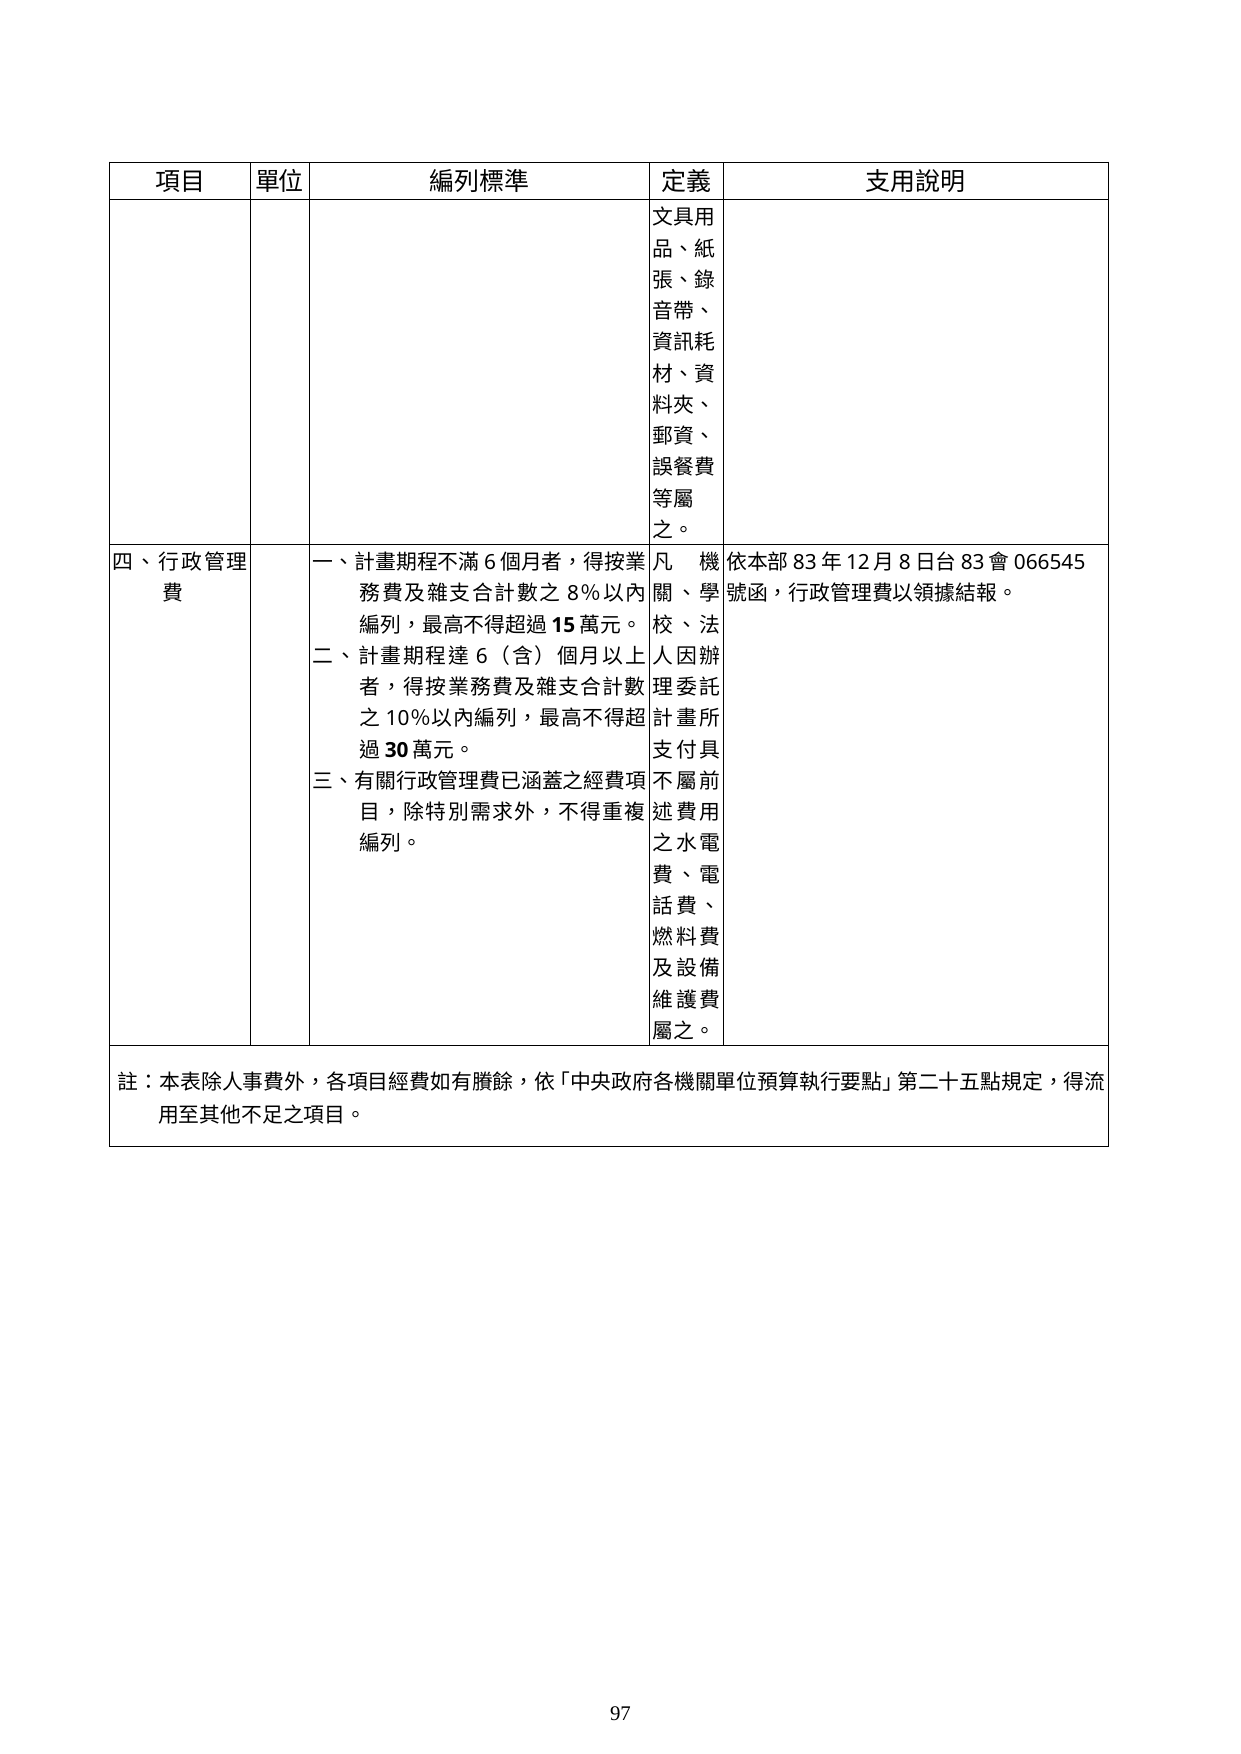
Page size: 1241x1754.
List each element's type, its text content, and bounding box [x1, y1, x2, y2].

table_cell 註：本表除人事費外，各項目經費如有賸餘，依「中央政府各機關單位預算執行要點」第二十五點規定，得流用至其他不足之項目。 [110, 1046, 1108, 1146]
table_cell [110, 200, 250, 543]
table_cell [251, 200, 309, 543]
table_cell 四、行政管理費 [110, 545, 250, 1044]
table_cell 文具用品、紙張、錄音帶、資訊耗材、資料夾、郵資、誤餐費等屬之。 [650, 200, 723, 543]
table_header 項目 [110, 163, 250, 199]
table_cell [724, 200, 1108, 543]
table_header 定義 [650, 163, 723, 199]
table_cell 凡機關、學校、法人因辦理委託計畫所支付具不屬前述費用之水電費、電話費、燃料費及設備維護費屬之。 [650, 545, 723, 1044]
table_cell 依本部83年12月8日台83會066545號函，行政管理費以領據結報。 [724, 545, 1108, 1044]
table_header 編列標準 [310, 163, 649, 199]
table_cell [251, 545, 309, 1044]
table_cell [310, 200, 649, 543]
table_cell 一、計畫期程不滿6個月者，得按業務費及雜支合計數之8％以內編列，最高不得超過15萬元。 二、計畫期程達6（含）個月以上者，得按業務費及雜支合計數之10％以內編列，最高不得超過30萬元。 三、有關行政管理費已涵蓋之經費項目，除特別需求外，不得重複編列。 [310, 545, 649, 1044]
table_header 單位 [251, 163, 309, 199]
table_header 支用說明 [724, 163, 1108, 199]
